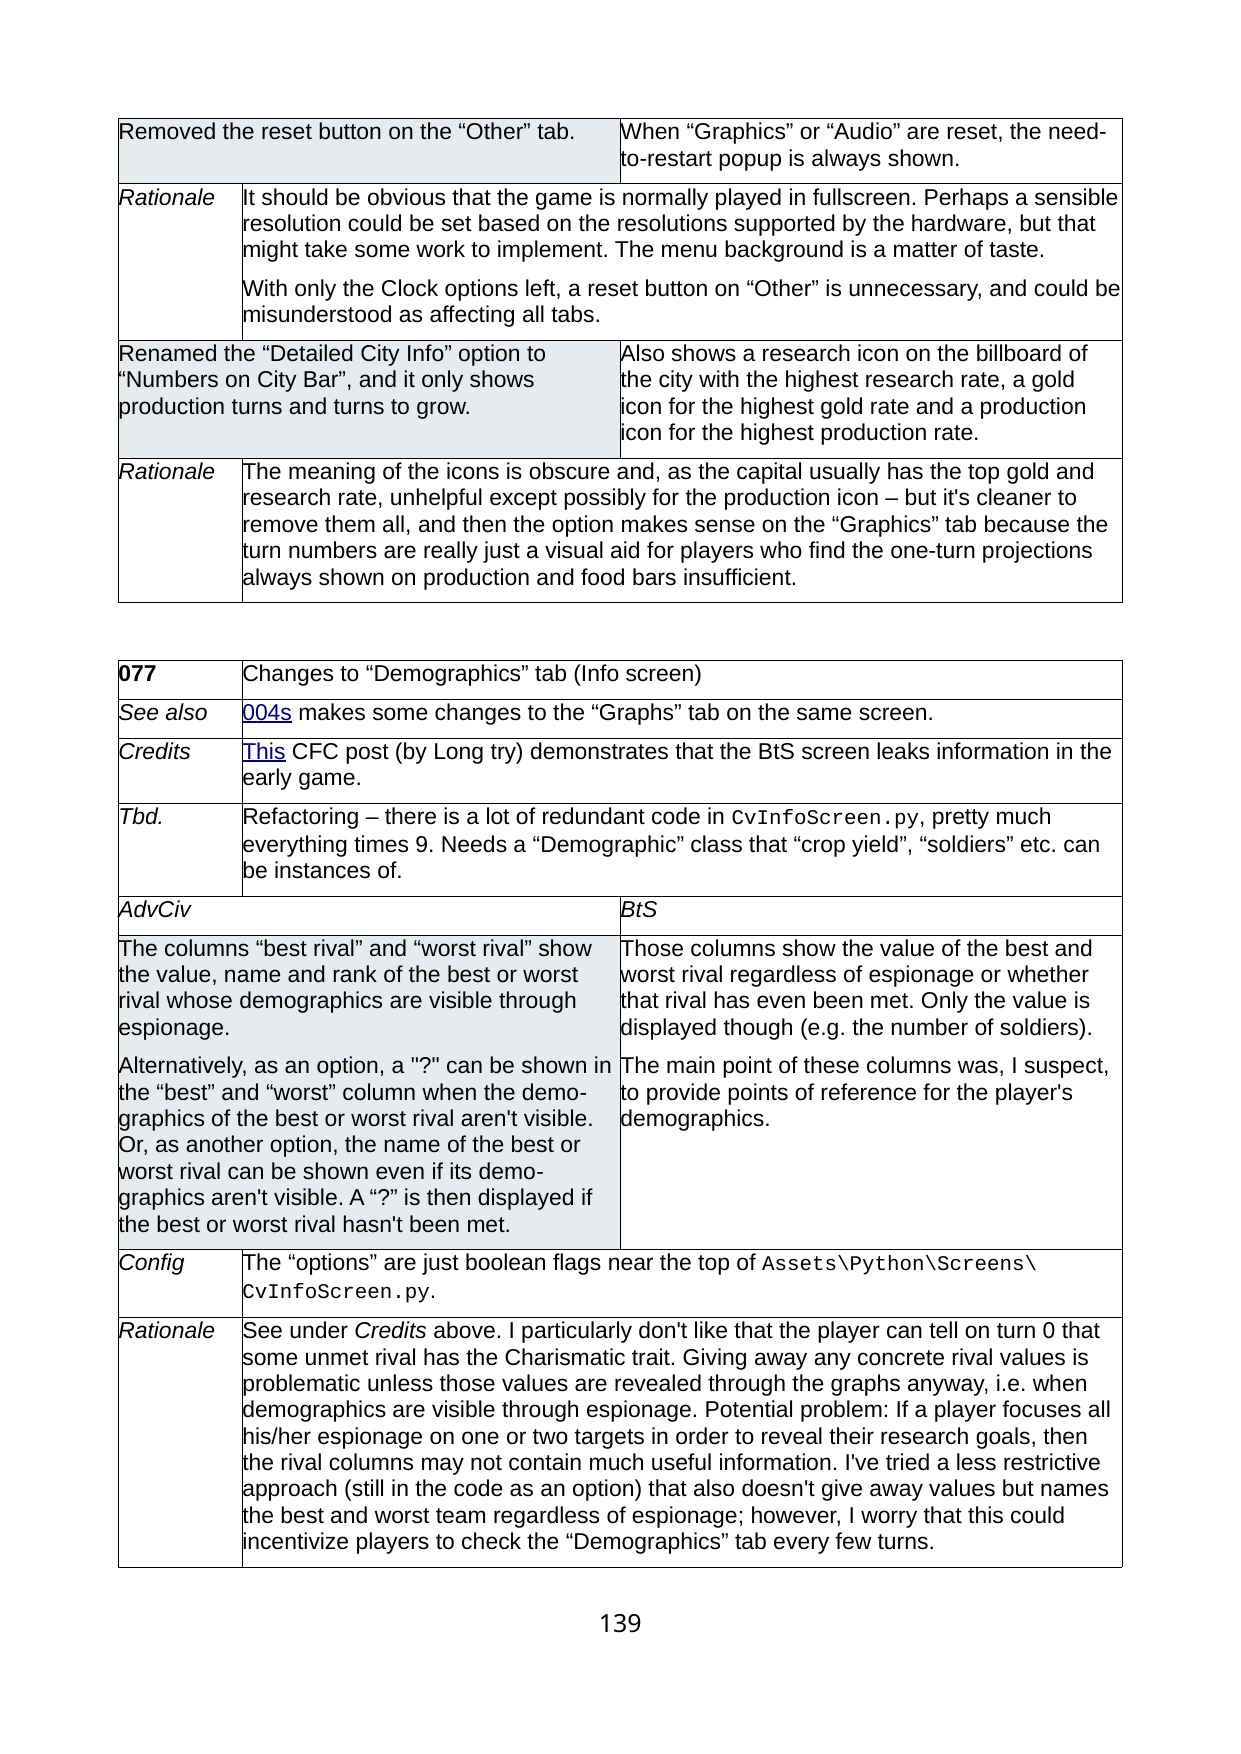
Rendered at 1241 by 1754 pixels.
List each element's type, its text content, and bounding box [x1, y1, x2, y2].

table_cell Rationale [119, 184, 242, 340]
table_cell Also shows a research icon on the billboard of the city with the highest research rate, a gold icon for the highest gold rate and a production icon for the highest production rate. [621, 341, 1122, 458]
table_cell Refactoring – there is a lot of redundant code in CvInfoScreen.py, pretty much everything times 9. Needs a “Demographic” class that “crop yield”, “soldiers” etc. can be instances of. [243, 804, 1122, 896]
table_cell BtS [621, 897, 1122, 934]
table_cell Credits [119, 739, 242, 803]
table_cell 004s makes some changes to the “Graphs” tab on the same screen. [243, 700, 1122, 737]
table_cell Those columns show the value of the best and worst rival regardless of espionage or whether that rival has even been met. Only the value is displayed though (e.g. the number of soldiers). The main point of these columns was, I suspect, to provide points of reference for the player's demographics. [621, 936, 1122, 1249]
table_cell It should be obvious that the game is normally played in fullscreen. Perhaps a sensible resolution could be set based on the resolutions supported by the hardware, but that might take some work to implement. The menu background is a matter of taste. With only the Clock options left, a reset button on “Other” is unnecessary, and could be misunderstood as affecting all tabs. [243, 184, 1122, 340]
table_cell Rationale [119, 1318, 242, 1567]
table_header Changes to “Demographics” tab (Info screen) [243, 661, 1122, 699]
table_cell See under Credits above. I particularly don't like that the player can tell on turn 0 that some unmet rival has the Charismatic trait. Giving away any concrete rival values is problematic unless those values are revealed through the graphs anyway, i.e. when demographics are visible through espionage. Potential problem: If a player focuses all his/her espionage on one or two targets in order to reveal their research goals, then the rival columns may not contain much useful information. I've tried a less restrictive approach (still in the code as an option) that also doesn't give away values but names the best and worst team regardless of espionage; however, I worry that this could incentivize players to check the “Demographics” tab every few turns. [243, 1318, 1122, 1567]
table_cell Removed the reset button on the “Other” tab. [119, 119, 620, 183]
table_cell This CFC post (by Long try) demonstrates that the BtS screen leaks information in the early game. [243, 739, 1122, 803]
table_cell The meaning of the icons is obscure and, as the capital usually has the top gold and research rate, unhelpful except possibly for the production icon – but it's cleaner to remove them all, and then the option makes sense on the “Graphics” tab because the turn numbers are really just a visual aid for players who find the one-turn projections always shown on production and food bars insufficient. [243, 459, 1122, 602]
table_cell The columns “best rival” and “worst rival” show the value, name and rank of the best or worst rival whose demographics are visible through espionage. Alternatively, as an option, a "?" can be shown in the “best” and “worst” column when the demo­graphics of the best or worst rival aren't visible. Or, as another option, the name of the best or worst rival can be shown even if its demo­graphics aren't visible. A “?” is then displayed if the best or worst rival hasn't been met. [119, 936, 620, 1249]
table_cell Config [119, 1250, 242, 1317]
table_cell Renamed the “Detailed City Info” option to “Numbers on City Bar”, and it only shows production turns and turns to grow. [119, 341, 620, 458]
table_cell When “Graphics” or “Audio” are reset, the need-to-restart popup is always shown. [621, 119, 1122, 183]
table_cell See also [119, 700, 242, 737]
table_cell Rationale [119, 459, 242, 602]
table_cell The “options” are just boolean flags near the top of Assets\Python\Screens\CvInfoScreen.py. [243, 1250, 1122, 1317]
table_header 077 [119, 661, 242, 699]
table_cell AdvCiv [119, 897, 620, 934]
table_cell Tbd. [119, 804, 242, 896]
